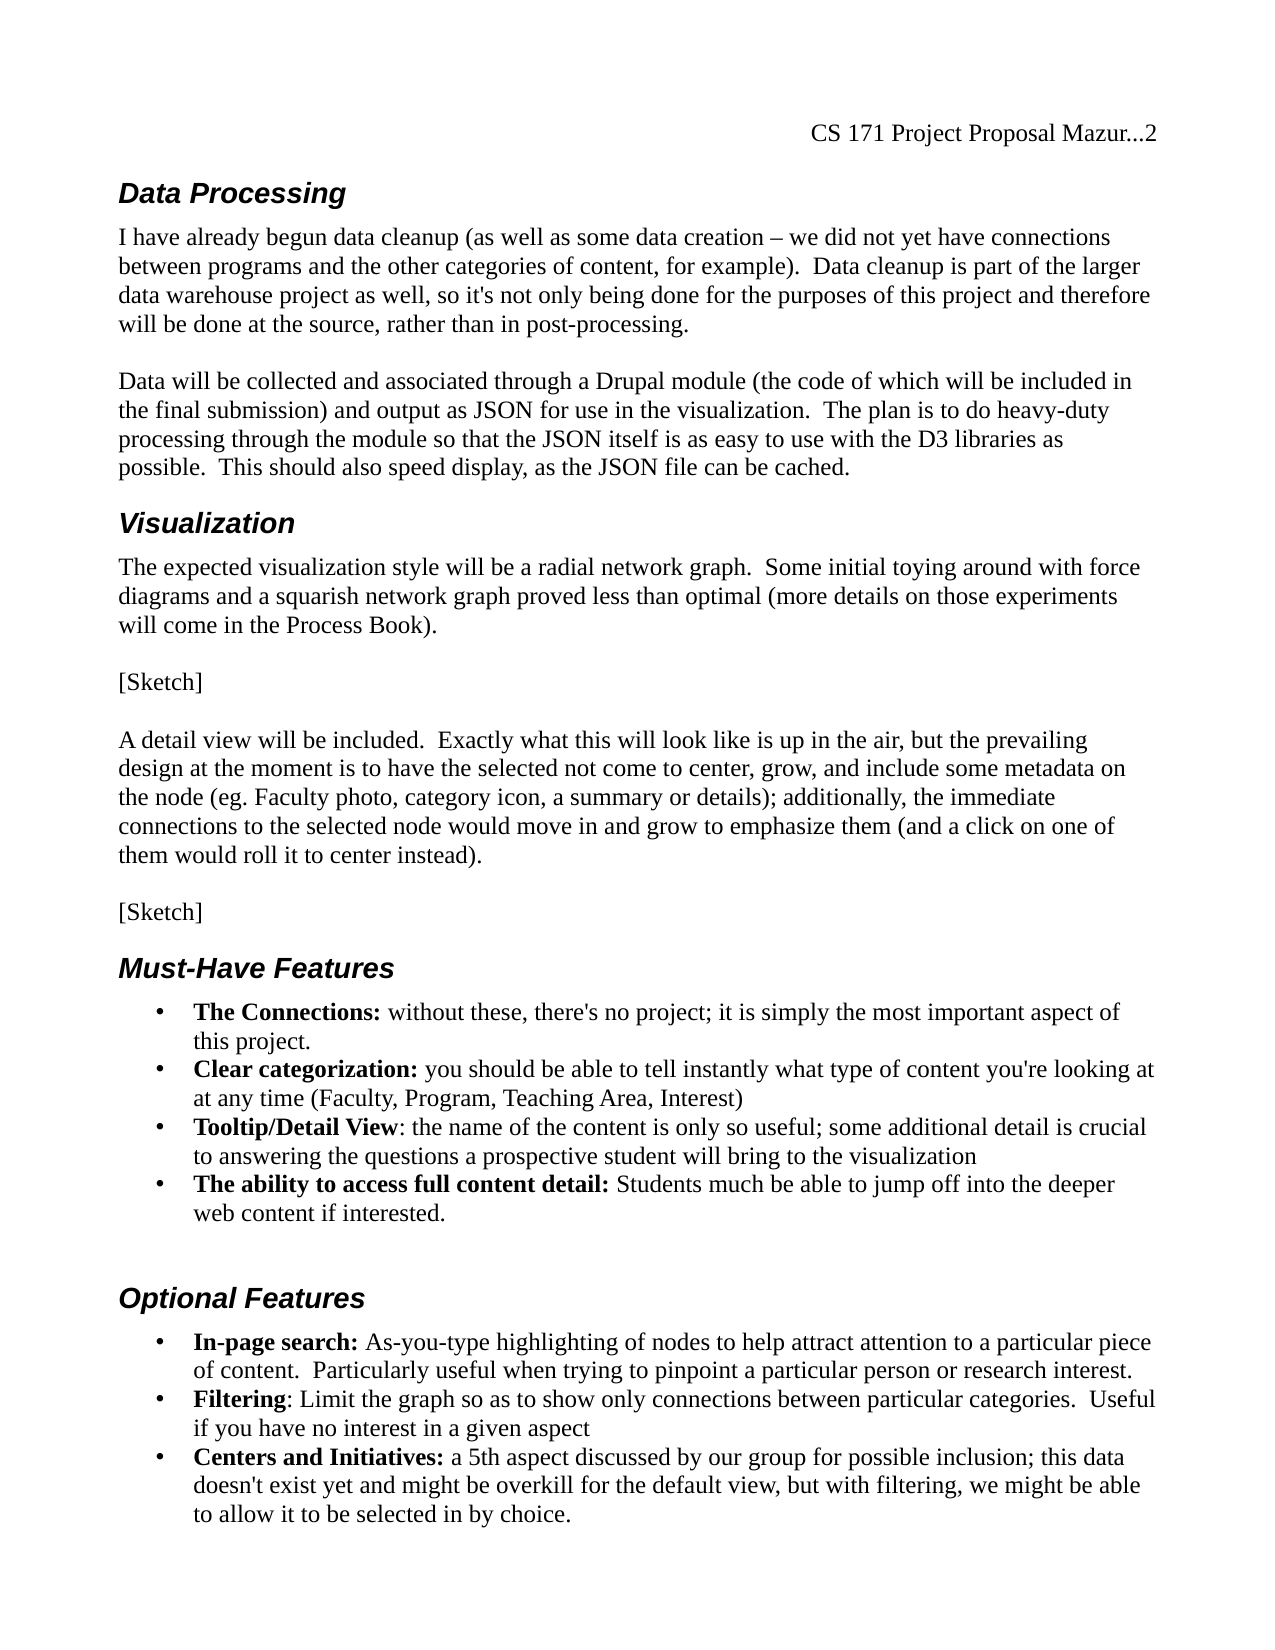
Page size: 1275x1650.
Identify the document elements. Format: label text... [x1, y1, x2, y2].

subtitle Data Processing [118, 176, 1157, 210]
list Tooltip/Detail View: the name of the content is only so useful; some additional detail is crucial to answering the questions a prospective student will bring to the visualization [156, 1112, 1157, 1169]
list In-page search: As-you-type highlighting of nodes to help attract attention to a particular piece of content. Particularly useful when trying to pinpoint a particular person or research interest. [156, 1327, 1157, 1384]
text Data will be collected and associated through a Drupal module (the code of which will be included in the final submission) and output as JSON for use in the visualization. The plan is to do heavy-duty processing through the module so that the JSON itself is as easy to use with the D3 libraries as possible. This should also speed display, as the JSON file can be cached. [118, 366, 1157, 481]
text I have already begun data cleanup (as well as some data creation – we did not yet have connections between programs and the other categories of content, for example). Data cleanup is part of the larger data warehouse project as well, so it's not only being done for the purposes of this project and therefore will be done at the source, rather than in post-processing. [118, 222, 1157, 337]
text [Sketch] [118, 667, 1157, 696]
text The expected visualization style will be a radial network graph. Some initial toying around with force diagrams and a squarish network graph proved less than optimal (more details on those experiments will come in the Process Book). [118, 552, 1157, 638]
list The ability to access full content detail: Students much be able to jump off into the deeper web content if interested. [156, 1169, 1157, 1227]
list Centers and Initiatives: a 5th aspect discussed by our group for possible inclusion; this data doesn't exist yet and might be overkill for the default view, but with filtering, we might be able to allow it to be selected in by choice. [156, 1442, 1157, 1528]
list The Connections: without these, there's no project; it is simply the most important aspect of this project. [156, 997, 1157, 1054]
list Clear categorization: you should be able to tell instantly what type of content you're looking at at any time (Faculty, Program, Teaching Area, Interest) [156, 1054, 1157, 1112]
subtitle Visualization [118, 506, 1157, 540]
subtitle Must-Have Features [118, 951, 1157, 984]
list Filtering: Limit the graph so as to show only connections between particular categories. Useful if you have no interest in a given aspect [156, 1384, 1157, 1442]
subtitle Optional Features [118, 1281, 1157, 1314]
text A detail view will be included. Exactly what this will look like is up in the air, but the prevailing design at the moment is to have the selected not come to center, grow, and include some metadata on the node (eg. Faculty photo, category icon, a summary or details); additionally, the immediate connections to the selected node would move in and grow to emphasize them (and a click on one of them would roll it to center instead). [118, 725, 1157, 868]
text [Sketch] [118, 897, 1157, 926]
